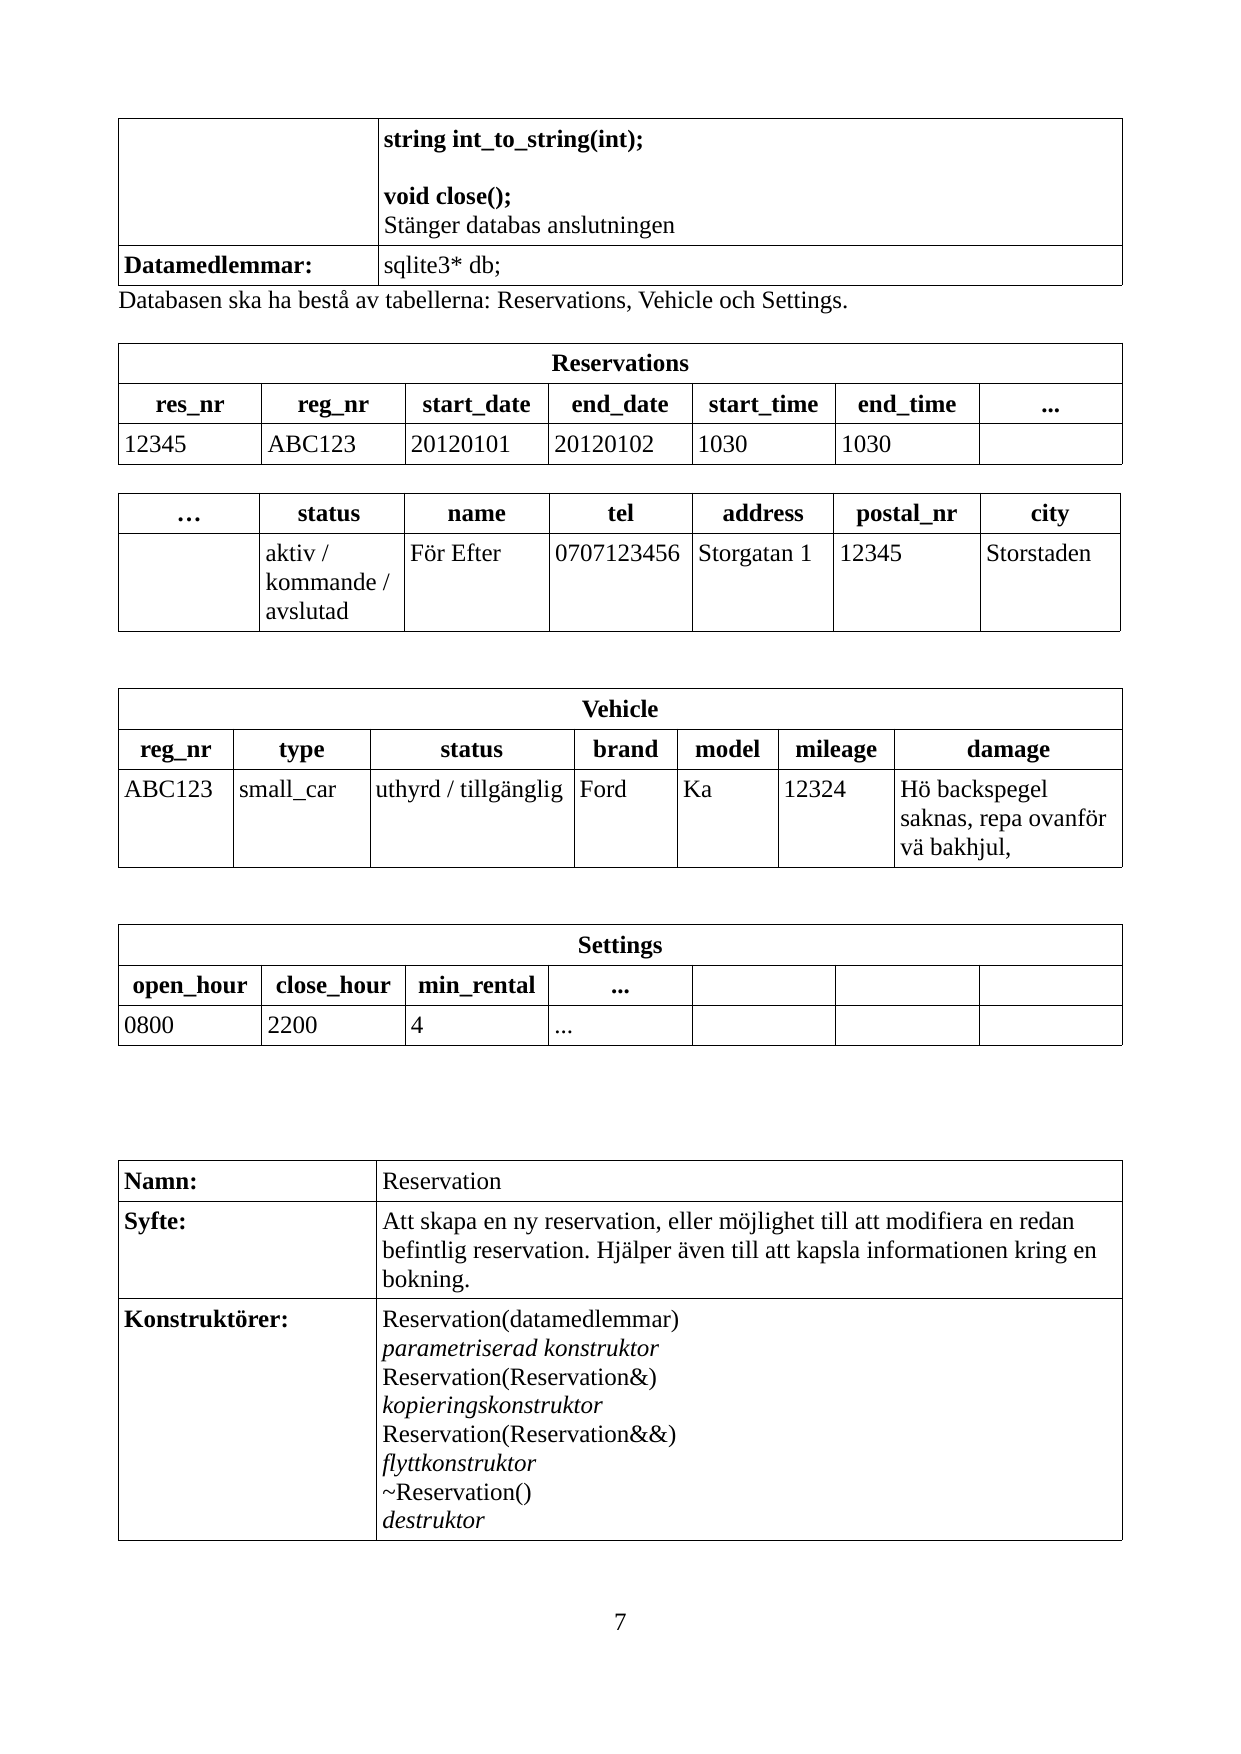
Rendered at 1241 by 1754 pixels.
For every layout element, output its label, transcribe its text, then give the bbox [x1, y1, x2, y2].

table_cell 0707123456 [550, 534, 692, 631]
table_cell 12324 [779, 770, 894, 867]
table_cell [836, 1006, 979, 1045]
table_cell Hö backspegel saknas, repa ovanför vä bakhjul, [895, 770, 1122, 867]
table_cell [693, 1006, 835, 1045]
table_cell [980, 966, 1122, 1005]
table_header Reservations [119, 344, 1122, 383]
table_cell damage [895, 730, 1122, 769]
table_cell ... [980, 384, 1122, 423]
table_cell Datamedlemmar: [119, 246, 378, 285]
table_cell min_rental [406, 966, 548, 1005]
table_cell string int_to_string(int); void close(); Stänger databas anslutningen [379, 119, 1122, 245]
table_header tel [550, 494, 692, 533]
table_header city [981, 494, 1120, 533]
table_cell Konstruktörer: [119, 1299, 376, 1540]
table_cell start_time [693, 384, 835, 423]
table_cell [119, 119, 378, 245]
table_header address [693, 494, 833, 533]
table_header Namn: [119, 1161, 376, 1201]
table_cell 12345 [119, 424, 261, 463]
table_header Vehicle [119, 689, 1122, 728]
table_cell end_date [549, 384, 692, 423]
table_cell [980, 424, 1122, 463]
table_cell res_nr [119, 384, 261, 423]
table_cell 2200 [262, 1006, 405, 1045]
table_cell reg_nr [262, 384, 405, 423]
table_cell open_hour [119, 966, 261, 1005]
table_cell brand [575, 730, 677, 769]
table_cell Syfte: [119, 1202, 376, 1298]
table_cell aktiv / kommande / avslutad [260, 534, 404, 631]
table_cell Ford [575, 770, 677, 867]
table_cell [119, 534, 259, 631]
table_cell ... [549, 966, 692, 1005]
table_cell status [371, 730, 574, 769]
table_cell För Efter [405, 534, 549, 631]
table_cell sqlite3* db; [379, 246, 1122, 285]
text Databasen ska ha bestå av tabellerna: Reservations, Vehicle och Settings. [118, 286, 1122, 314]
table_header … [119, 494, 259, 533]
table_cell 1030 [836, 424, 979, 463]
table_cell ... [549, 1006, 692, 1045]
table_cell small_car [234, 770, 370, 867]
table_cell model [678, 730, 778, 769]
table_cell 12345 [834, 534, 980, 631]
table_cell Ka [678, 770, 778, 867]
table_header Settings [119, 925, 1122, 964]
table_cell [693, 966, 835, 1005]
table_cell 1030 [693, 424, 835, 463]
table_cell mileage [779, 730, 894, 769]
table_cell 20120102 [549, 424, 692, 463]
table_cell close_hour [262, 966, 405, 1005]
table_cell ABC123 [262, 424, 405, 463]
table_cell Att skapa en ny reservation, eller möjlighet till att modifiera en redan befintlig reservation. Hjälper även till att kapsla informationen kring en bokning. [377, 1202, 1122, 1298]
table_cell reg_nr [119, 730, 233, 769]
table_cell start_date [406, 384, 548, 423]
table_cell Reservation(datamedlemmar) parametriserad konstruktor Reservation(Reservation&) kopieringskonstruktor Reservation(Reservation&&) flyttkonstruktor ~Reservation() destruktor [377, 1299, 1122, 1540]
table_header Reservation [377, 1161, 1122, 1201]
table_cell 0800 [119, 1006, 261, 1045]
table_cell end_time [836, 384, 979, 423]
table_cell [836, 966, 979, 1005]
table_header name [405, 494, 549, 533]
table_cell Storstaden [981, 534, 1120, 631]
table_cell 20120101 [406, 424, 548, 463]
table_header postal_nr [834, 494, 980, 533]
table_cell Storgatan 1 [693, 534, 833, 631]
table_cell 4 [406, 1006, 548, 1045]
table_cell uthyrd / tillgänglig [371, 770, 574, 867]
table_header status [260, 494, 404, 533]
table_cell [980, 1006, 1122, 1045]
table_cell ABC123 [119, 770, 233, 867]
table_cell type [234, 730, 370, 769]
